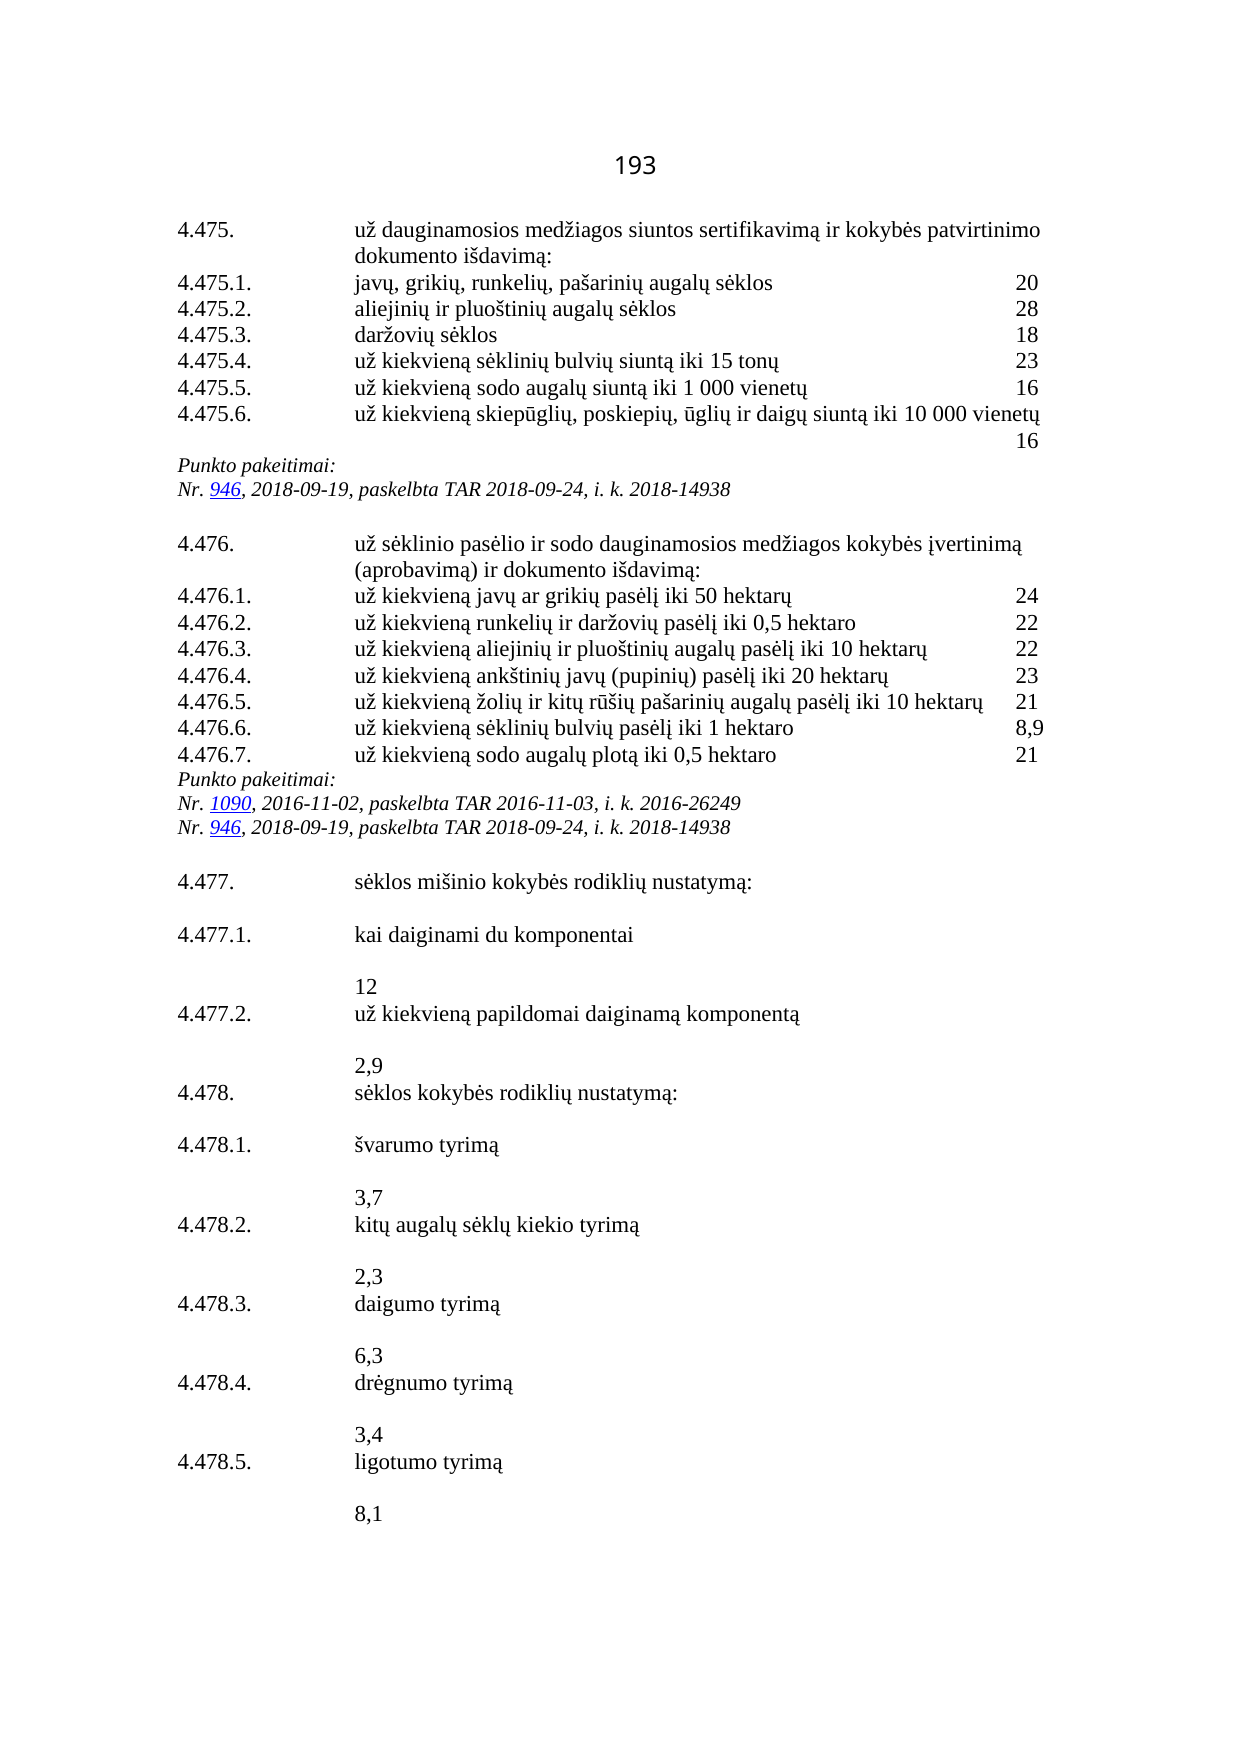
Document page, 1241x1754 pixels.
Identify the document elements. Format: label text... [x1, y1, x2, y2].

text 4.476.7. už kiekvieną sodo augalų plotą iki 0,5 hektaro 21 [177, 741, 1093, 767]
text 4.476.4. už kiekvieną ankštinių javų (pupinių) pasėlį iki 20 hektarų 23 [177, 662, 1093, 688]
text Punkto pakeitimai: [177, 453, 1093, 477]
text Punkto pakeitimai: [177, 767, 1093, 791]
text 4.476.1. už kiekvieną javų ar grikių pasėlį iki 50 hektarų 24 [177, 583, 1093, 609]
text 4.475.5. už kiekvieną sodo augalų siuntą iki 1 000 vienetų 16 [177, 374, 1093, 400]
text 4.476.2. už kiekvieną runkelių ir daržovių pasėlį iki 0,5 hektaro 22 [177, 609, 1093, 635]
text 4.475.4. už kiekvieną sėklinių bulvių siuntą iki 15 tonų 23 [177, 348, 1093, 374]
text 4.478.4. drėgnumo tyrimą 3,4 [177, 1369, 945, 1448]
text 4.476.6. už kiekvieną sėklinių bulvių pasėlį iki 1 hektaro 8,9 [177, 714, 1093, 741]
text 4.478.1. švarumo tyrimą 3,7 [177, 1132, 945, 1211]
text 4.475.3. daržovių sėklos 18 [177, 321, 1093, 348]
text 4.475.6. už kiekvieną skiepūglių, poskiepių, ūglių ir daigų siuntą iki 10 000 vienetų 16 [177, 400, 1093, 453]
text 4.477. sėklos mišinio kokybės rodiklių nustatymą: [177, 868, 945, 921]
text Nr. 946, 2018-09-19, paskelbta TAR 2018-09-24, i. k. 2018-14938 [177, 815, 1093, 839]
text 4.477.2. už kiekvieną papildomai daiginamą komponentą 2,9 [177, 1000, 945, 1079]
text 4.475.2. aliejinių ir pluoštinių augalų sėklos 28 [177, 295, 1093, 321]
text Nr. 946, 2018-09-19, paskelbta TAR 2018-09-24, i. k. 2018-14938 [177, 477, 1093, 501]
text 4.478.2. kitų augalų sėklų kiekio tyrimą 2,3 [177, 1211, 945, 1290]
text 4.476.5. už kiekvieną žolių ir kitų rūšių pašarinių augalų pasėlį iki 10 hektarų 21 [177, 688, 1093, 714]
text 4.478. sėklos kokybės rodiklių nustatymą: [177, 1079, 945, 1132]
text 4.475.1. javų, grikių, runkelių, pašarinių augalų sėklos 20 [177, 268, 1093, 295]
text 4.476.3. už kiekvieną aliejinių ir pluoštinių augalų pasėlį iki 10 hektarų 22 [177, 635, 1093, 662]
text 4.476. už sėklinio pasėlio ir sodo dauginamosios medžiagos kokybės įvertinimą (aprobavimą) ir dokumento išdavimą: [177, 530, 1093, 583]
text 4.478.3. daigumo tyrimą 6,3 [177, 1290, 945, 1369]
text 4.477.1. kai daiginami du komponentai 12 [177, 921, 945, 1000]
text 4.478.5. ligotumo tyrimą 8,1 [177, 1448, 945, 1527]
text 4.475. už dauginamosios medžiagos siuntos sertifikavimą ir kokybės patvirtinimo dokumento išdavimą: [177, 216, 1093, 268]
text Nr. 1090, 2016-11-02, paskelbta TAR 2016-11-03, i. k. 2016-26249 [177, 791, 1093, 815]
